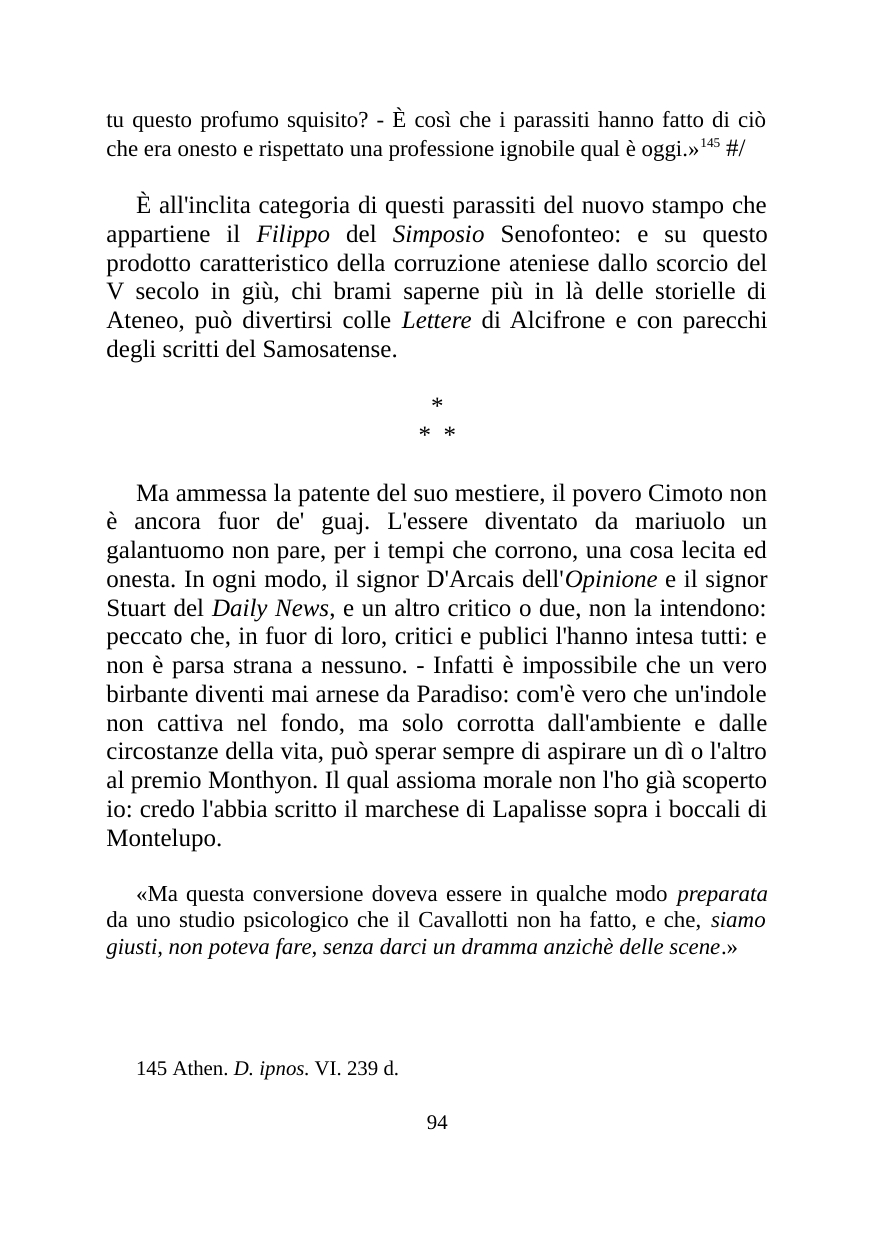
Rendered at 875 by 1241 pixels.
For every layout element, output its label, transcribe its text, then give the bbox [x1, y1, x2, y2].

text È all'inclita categoria di questi parassiti del nuovo stampo che appartiene il Filippo del Simposio Senofonteo: e su questo prodotto caratteristico della corruzione ateniese dallo scorcio del V secolo in giù, chi brami saperne più in là delle storielle di Ateneo, può divertirsi colle Lettere di Alcifrone e con parecchi degli scritti del Samosatense. [106, 190, 768, 363]
text * * [106, 420, 768, 449]
text tu questo profumo squisito? - È così che i parassiti hanno fatto di ciò che era onesto e rispettato una professione ignobile qual è oggi.» #/ [106, 106, 768, 161]
text Ma ammessa la patente del suo mestiere, il povero Cimoto non è ancora fuor de' guaj. L'essere diventato da mariuolo un galantuomo non pare, per i tempi che corrono, una cosa lecita ed onesta. In ogni modo, il signor D'Arcais dell'Opinione e il signor Stuart del Daily News, e un altro critico o due, non la intendono: peccato che, in fuor di loro, critici e publici l'hanno intesa tutti: e non è parsa strana a nessuno. - Infatti è impossibile che un vero birbante diventi mai arnese da Paradiso: com'è vero che un'indole non cattiva nel fondo, ma solo corrotta dall'ambiente e dalle circostanze della vita, può sperar sempre di aspirare un dì o l'altro al premio Monthyon. Il qual assioma morale non l'ho già scoperto io: credo l'abbia scritto il marchese di Lapalisse sopra i boccali di Montelupo. [106, 478, 768, 851]
text * [106, 391, 768, 420]
text «Ma questa conversione doveva essere in qualche modo preparata da uno studio psicologico che il Cavallotti non ha fatto, e che, siamo giusti, non poteva fare, senza darci un dramma anzichè delle scene.» [106, 880, 768, 959]
text Athen. D. ipnos. VI. 239 d. [106, 1056, 768, 1080]
